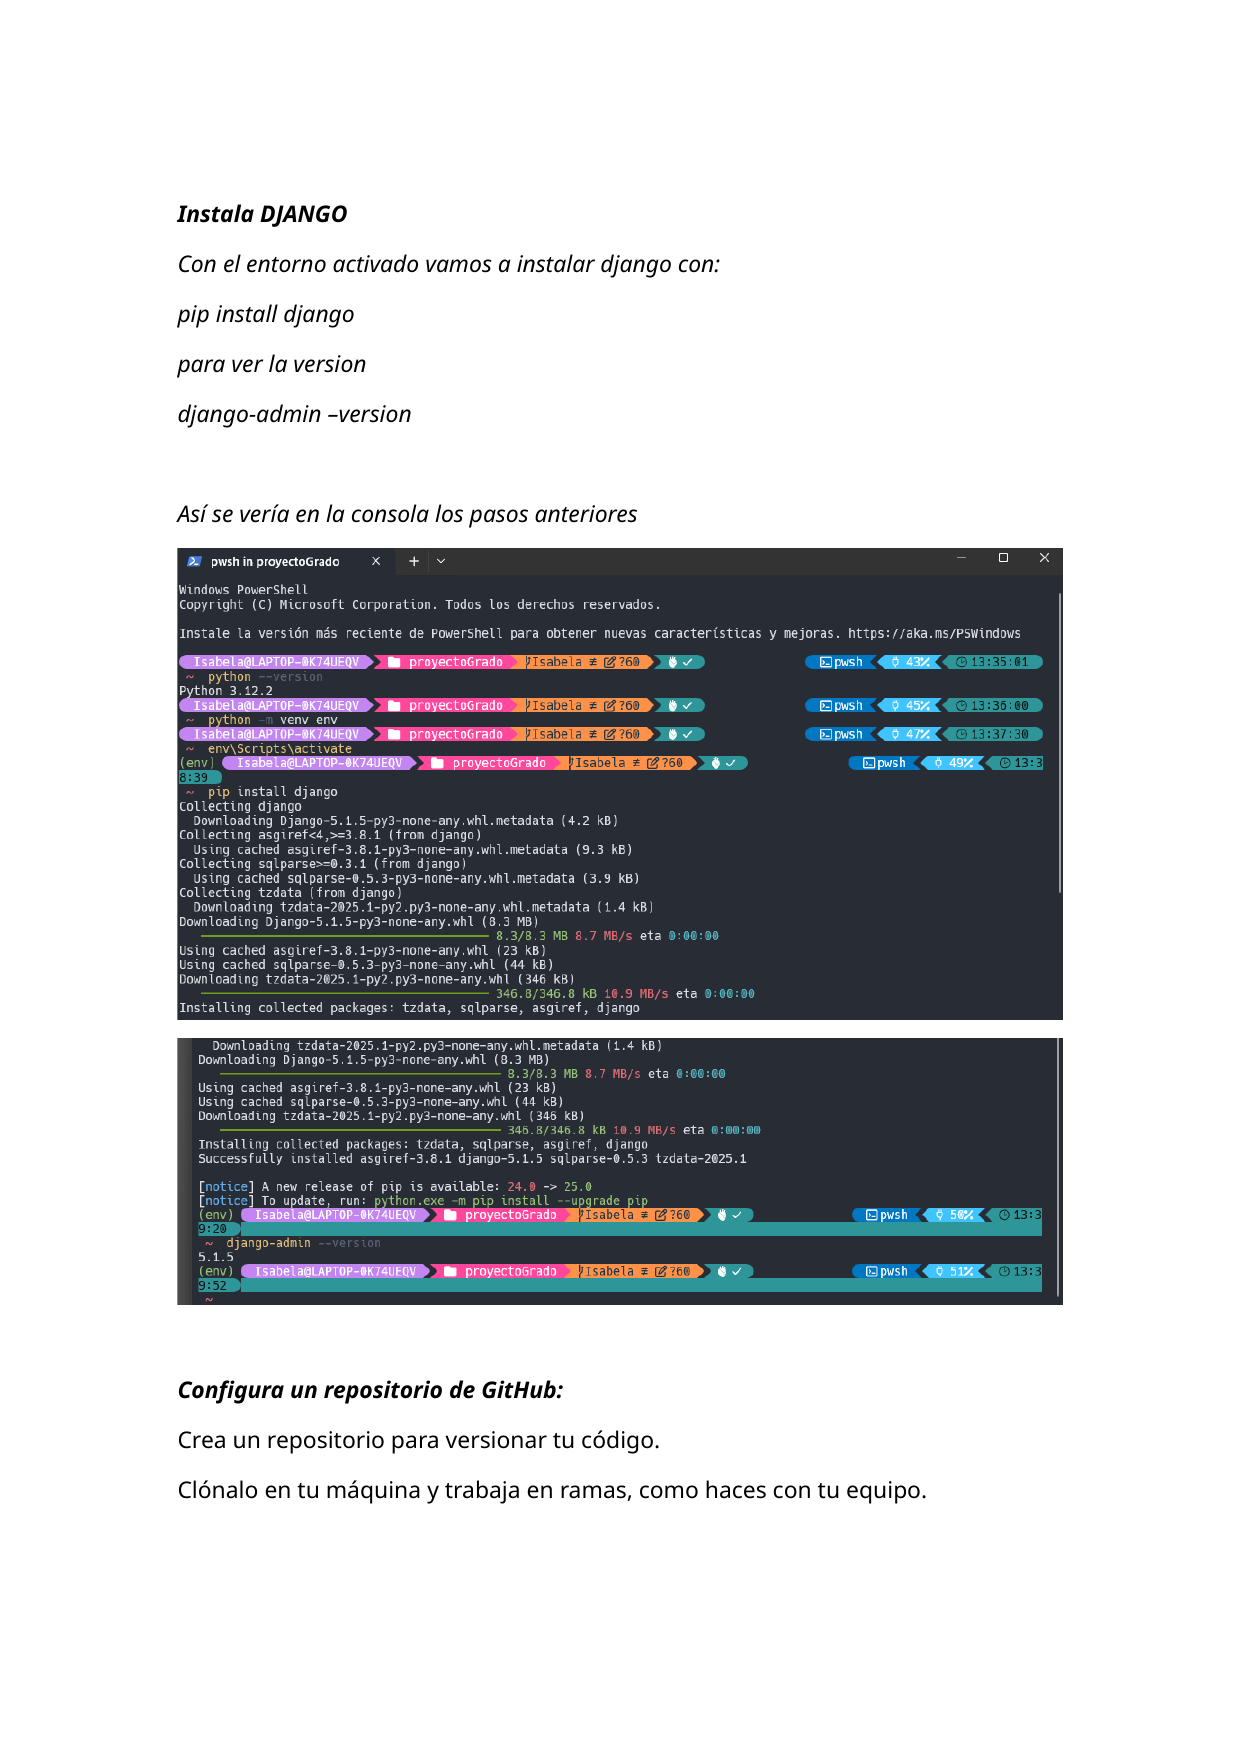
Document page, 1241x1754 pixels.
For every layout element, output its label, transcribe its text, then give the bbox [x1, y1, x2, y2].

text Clónalo en tu máquina y trabaja en ramas, como haces con tu equipo. [177, 1474, 1063, 1505]
text para ver la version [177, 348, 1063, 379]
text pip install django [177, 298, 1063, 329]
text Así se vería en la consola los pasos anteriores [177, 498, 1063, 529]
text django-admin –version [177, 398, 1063, 429]
text Con el entorno activado vamos a instalar django con: [177, 248, 1063, 279]
text Crea un repositorio para versionar tu código. [177, 1424, 1063, 1455]
text Instala DJANGO [177, 198, 1063, 229]
text Configura un repositorio de GitHub: [177, 1374, 1063, 1405]
